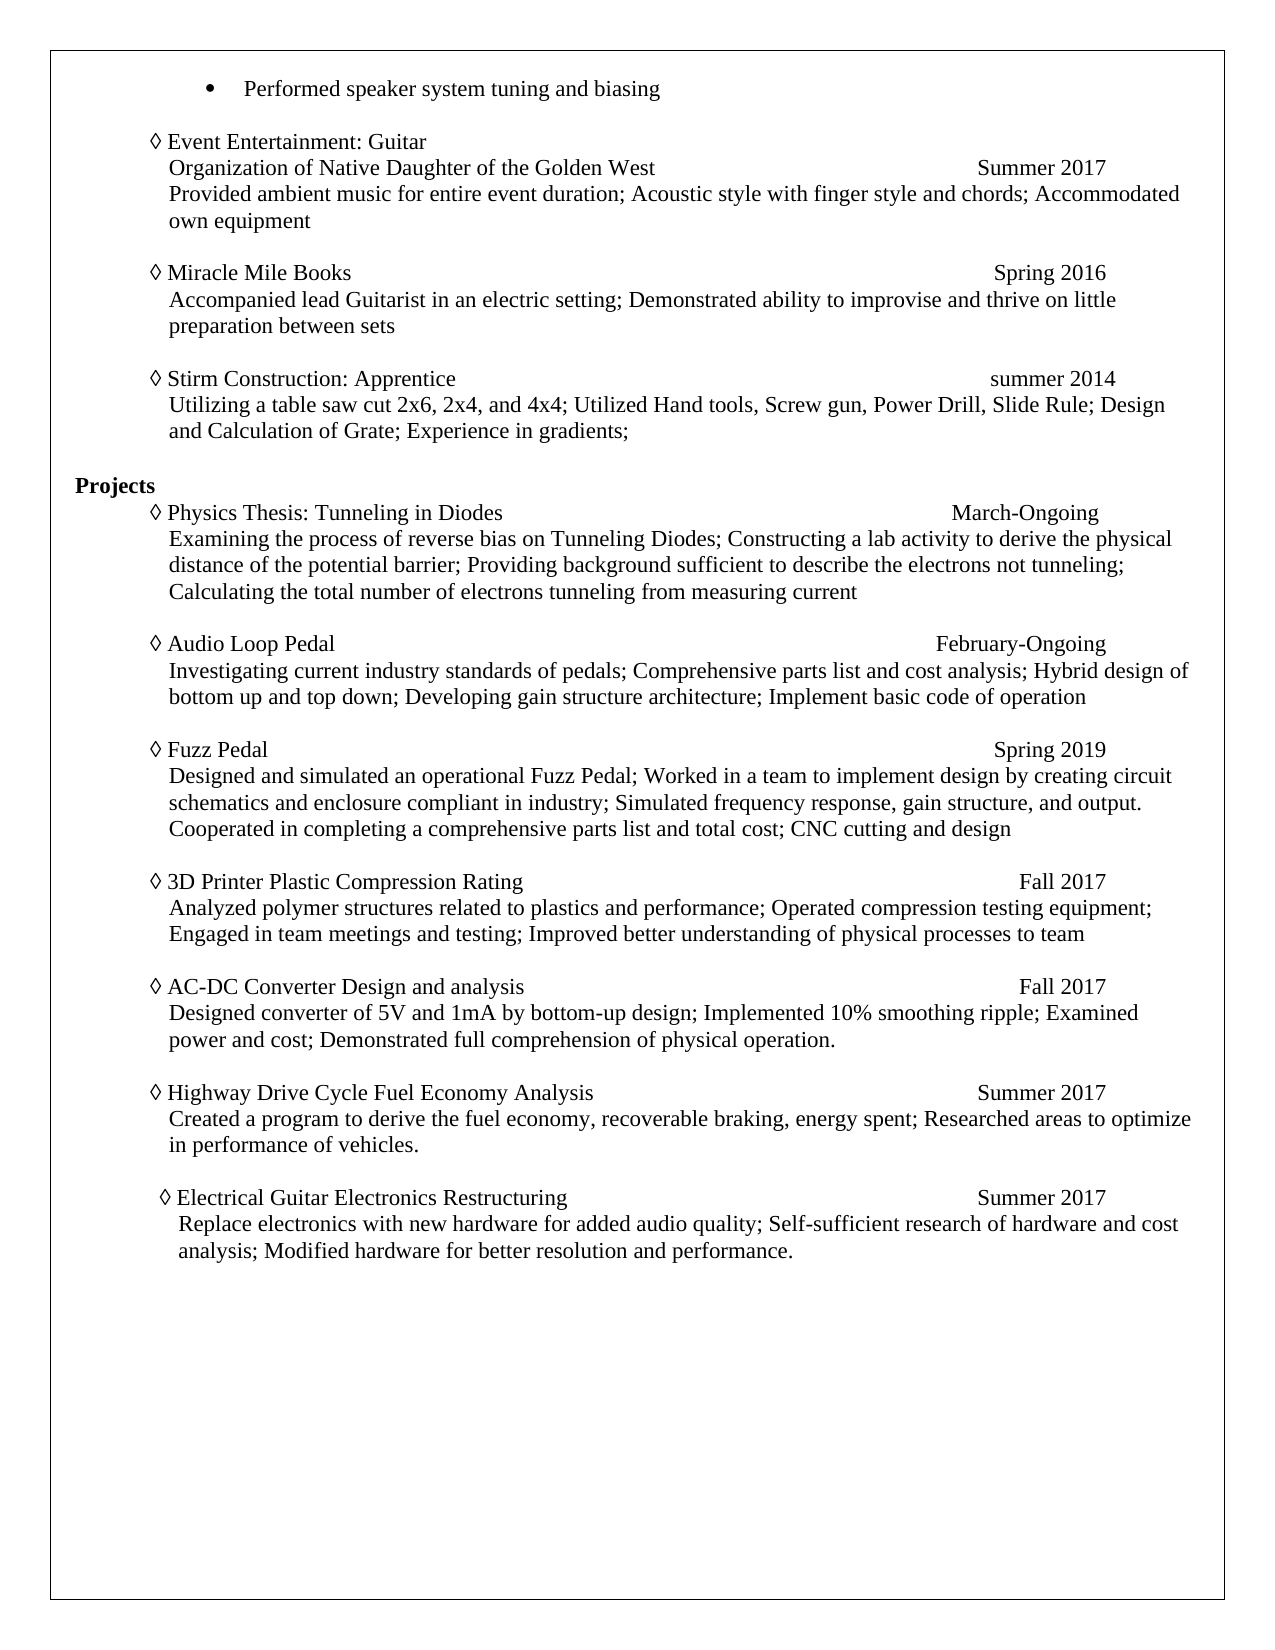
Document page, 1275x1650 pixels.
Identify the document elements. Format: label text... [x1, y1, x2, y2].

text ◊ Audio Loop Pedal February-Ongoing [150, 631, 1200, 657]
text Utilizing a table saw cut 2x6, 2x4, and 4x4; Utilized Hand tools, Screw gun, Power Drill, Slide Rule; Design and Calculation of Grate; Experience in gradients; [169, 391, 1200, 444]
text Accompanied lead Guitarist in an electric setting; Demonstrated ability to improvise and thrive on little preparation between sets [169, 286, 1200, 338]
text ◊ Stirm Construction: Apprentice summer 2014 [150, 365, 1200, 391]
text Designed converter of 5V and 1mA by bottom-up design; Implemented 10% smoothing ripple; Examined power and cost; Demonstrated full comprehension of physical operation. [169, 999, 1200, 1052]
text Projects [75, 472, 1200, 499]
text Examining the process of reverse bias on Tunneling Diodes; Constructing a lab activity to derive the physical distance of the potential barrier; Providing background sufficient to describe the electrons not tunneling; Calculating the total number of electrons tunneling from measuring current [169, 525, 1200, 604]
text Created a program to derive the fuel economy, recoverable braking, energy spent; Researched areas to optimize in performance of vehicles. [169, 1105, 1200, 1158]
list Performed speaker system tuning and biasing [206, 75, 1200, 101]
text Analyzed polymer structures related to plastics and performance; Operated compression testing equipment; Engaged in team meetings and testing; Improved better understanding of physical processes to team [169, 894, 1200, 947]
text ◊ Physics Thesis: Tunneling in Diodes March-Ongoing [150, 499, 1200, 525]
text Investigating current industry standards of pedals; Comprehensive parts list and cost analysis; Hybrid design of bottom up and top down; Developing gain structure architecture; Implement basic code of operation [169, 657, 1200, 709]
text Organization of Native Daughter of the Golden West Summer 2017 [75, 154, 1200, 180]
text Provided ambient music for entire event duration; Acoustic style with finger style and chords; Accommodated own equipment [169, 180, 1200, 233]
text ◊ Miracle Mile Books Spring 2016 [150, 259, 1200, 286]
text Replace electronics with new hardware for added audio quality; Self-sufficient research of hardware and cost analysis; Modified hardware for better resolution and performance. [178, 1210, 1200, 1263]
text Designed and simulated an operational Fuzz Pedal; Worked in a team to implement design by creating circuit schematics and enclosure compliant in industry; Simulated frequency response, gain structure, and output. Cooperated in completing a comprehensive parts list and total cost; CNC cutting and design [169, 762, 1200, 841]
text ◊ Event Entertainment: Guitar [75, 128, 1200, 154]
text ◊ Highway Drive Cycle Fuel Economy Analysis Summer 2017 [75, 1078, 1200, 1105]
text ◊ 3D Printer Plastic Compression Rating Fall 2017 [75, 868, 1200, 894]
text ◊ Electrical Guitar Electronics Restructuring Summer 2017 [75, 1184, 1200, 1210]
text ◊ AC-DC Converter Design and analysis Fall 2017 [150, 973, 1200, 999]
text ◊ Fuzz Pedal Spring 2019 [75, 736, 1200, 762]
